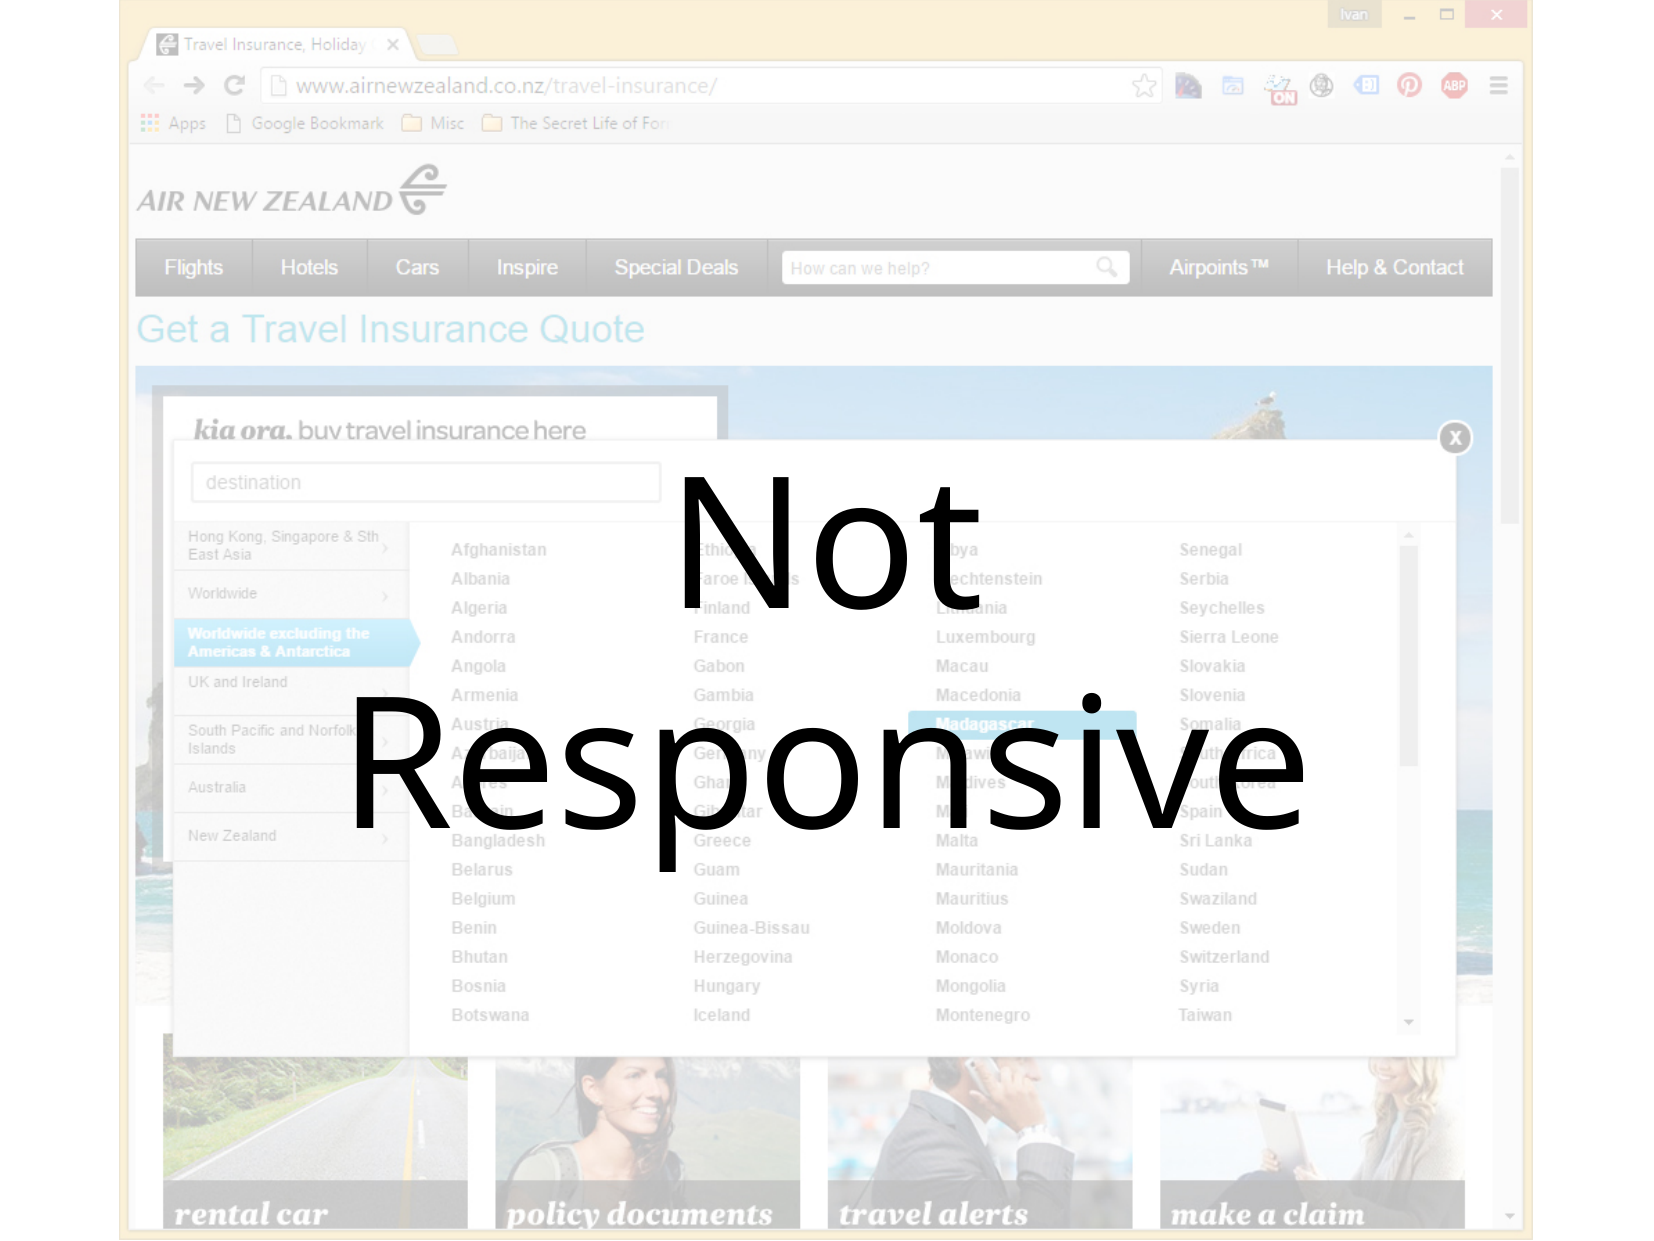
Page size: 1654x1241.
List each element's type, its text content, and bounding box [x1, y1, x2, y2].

picture [119, 0, 1533, 1240]
text_box Not Responsive [299, 417, 1352, 878]
